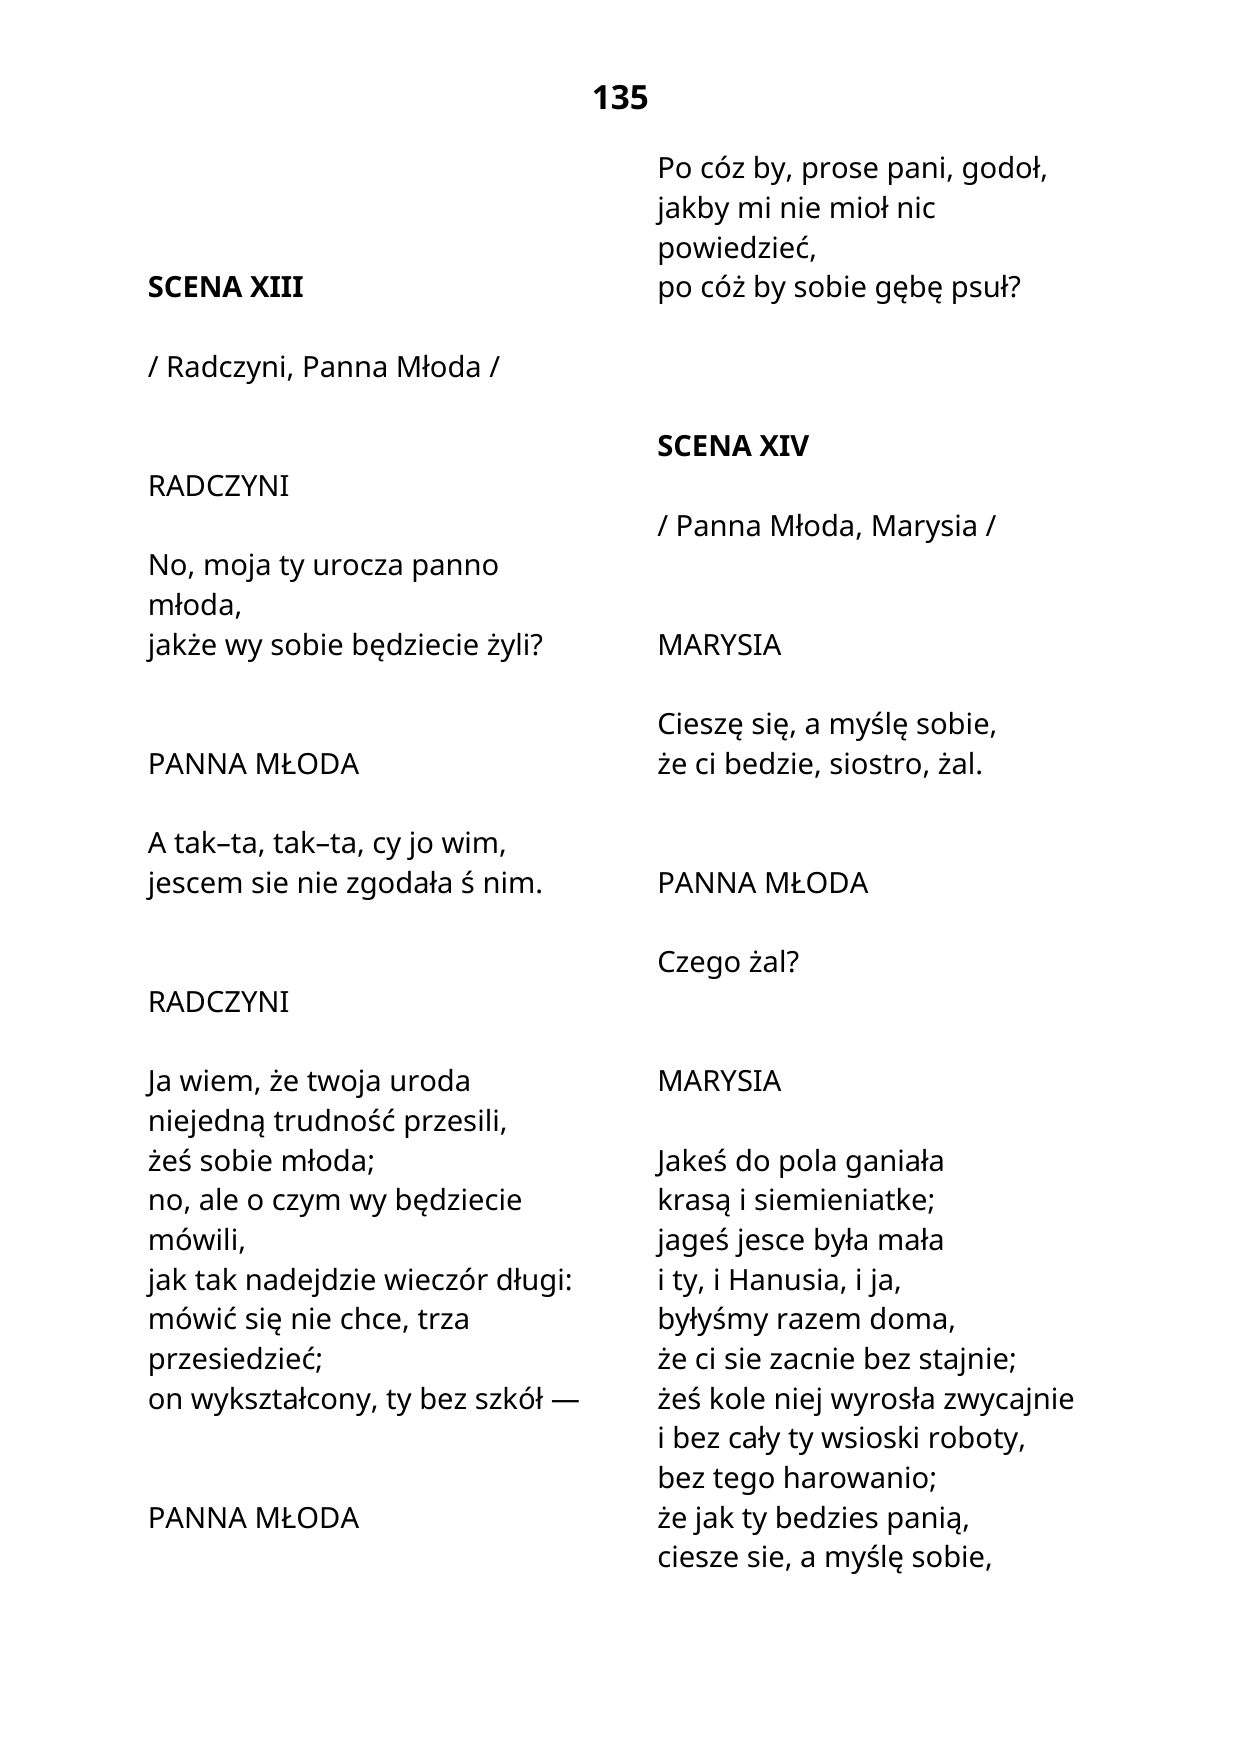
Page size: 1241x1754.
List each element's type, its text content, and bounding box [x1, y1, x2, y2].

text jakże wy sobie będziecie żyli? [148, 624, 583, 663]
text mówić się nie chce, trza przesiedzieć; [148, 1298, 583, 1378]
text Cieszę się, a myślę sobie, [657, 703, 1093, 743]
text Czego żal? [657, 941, 1093, 981]
text żeś sobie młoda; [148, 1140, 583, 1179]
text ciesze sie, a myślę sobie, [657, 1537, 1093, 1576]
text RADCZYNI [148, 465, 583, 505]
text PANNA MŁODA [148, 1497, 583, 1537]
text żeś kole niej wyrosła zwycajnie [657, 1378, 1093, 1418]
text no, ale o czym wy będziecie mówili, [148, 1179, 583, 1259]
text MARYSIA [657, 624, 1093, 663]
text RADCZYNI [148, 981, 583, 1021]
text i bez cały ty wsioski roboty, [657, 1418, 1093, 1457]
text i ty, i Hanusia, i ja, [657, 1259, 1093, 1298]
text PANNA MŁODA [657, 862, 1093, 902]
text bez tego harowanio; [657, 1457, 1093, 1497]
text on wykształcony, ty bez szkół — [148, 1378, 583, 1418]
text jescem sie nie zgodała ś nim. [148, 862, 583, 902]
text PANNA MŁODA [148, 743, 583, 783]
text SCENA XIII [148, 267, 583, 306]
text jakby mi nie mioł nic powiedzieć, [657, 187, 1093, 267]
text że ci sie zacnie bez stajnie; [657, 1338, 1093, 1378]
text A tak–ta, tak–ta, cy jo wim, [148, 822, 583, 862]
text krasą i siemieniatke; [657, 1179, 1093, 1219]
text Jakeś do pola ganiała [657, 1140, 1093, 1179]
text Po cóz by, prose pani, godoł, [657, 148, 1093, 187]
text jak tak nadejdzie wieczór długi: [148, 1259, 583, 1298]
text po cóż by sobie gębę psuł? [657, 267, 1093, 306]
text / Panna Młoda, Marysia / [657, 505, 1093, 544]
text że ci bedzie, siostro, żal. [657, 743, 1093, 783]
text niejedną trudność przesili, [148, 1100, 583, 1140]
text Ja wiem, że twoja uroda [148, 1060, 583, 1100]
text / Radczyni, Panna Młoda / [148, 346, 583, 386]
text że jak ty bedzies panią, [657, 1497, 1093, 1537]
text No, moja ty urocza panno młoda, [148, 544, 583, 624]
text MARYSIA [657, 1060, 1093, 1100]
text SCENA XIV [657, 425, 1093, 465]
text byłyśmy razem doma, [657, 1298, 1093, 1338]
text jageś jesce była mała [657, 1219, 1093, 1259]
